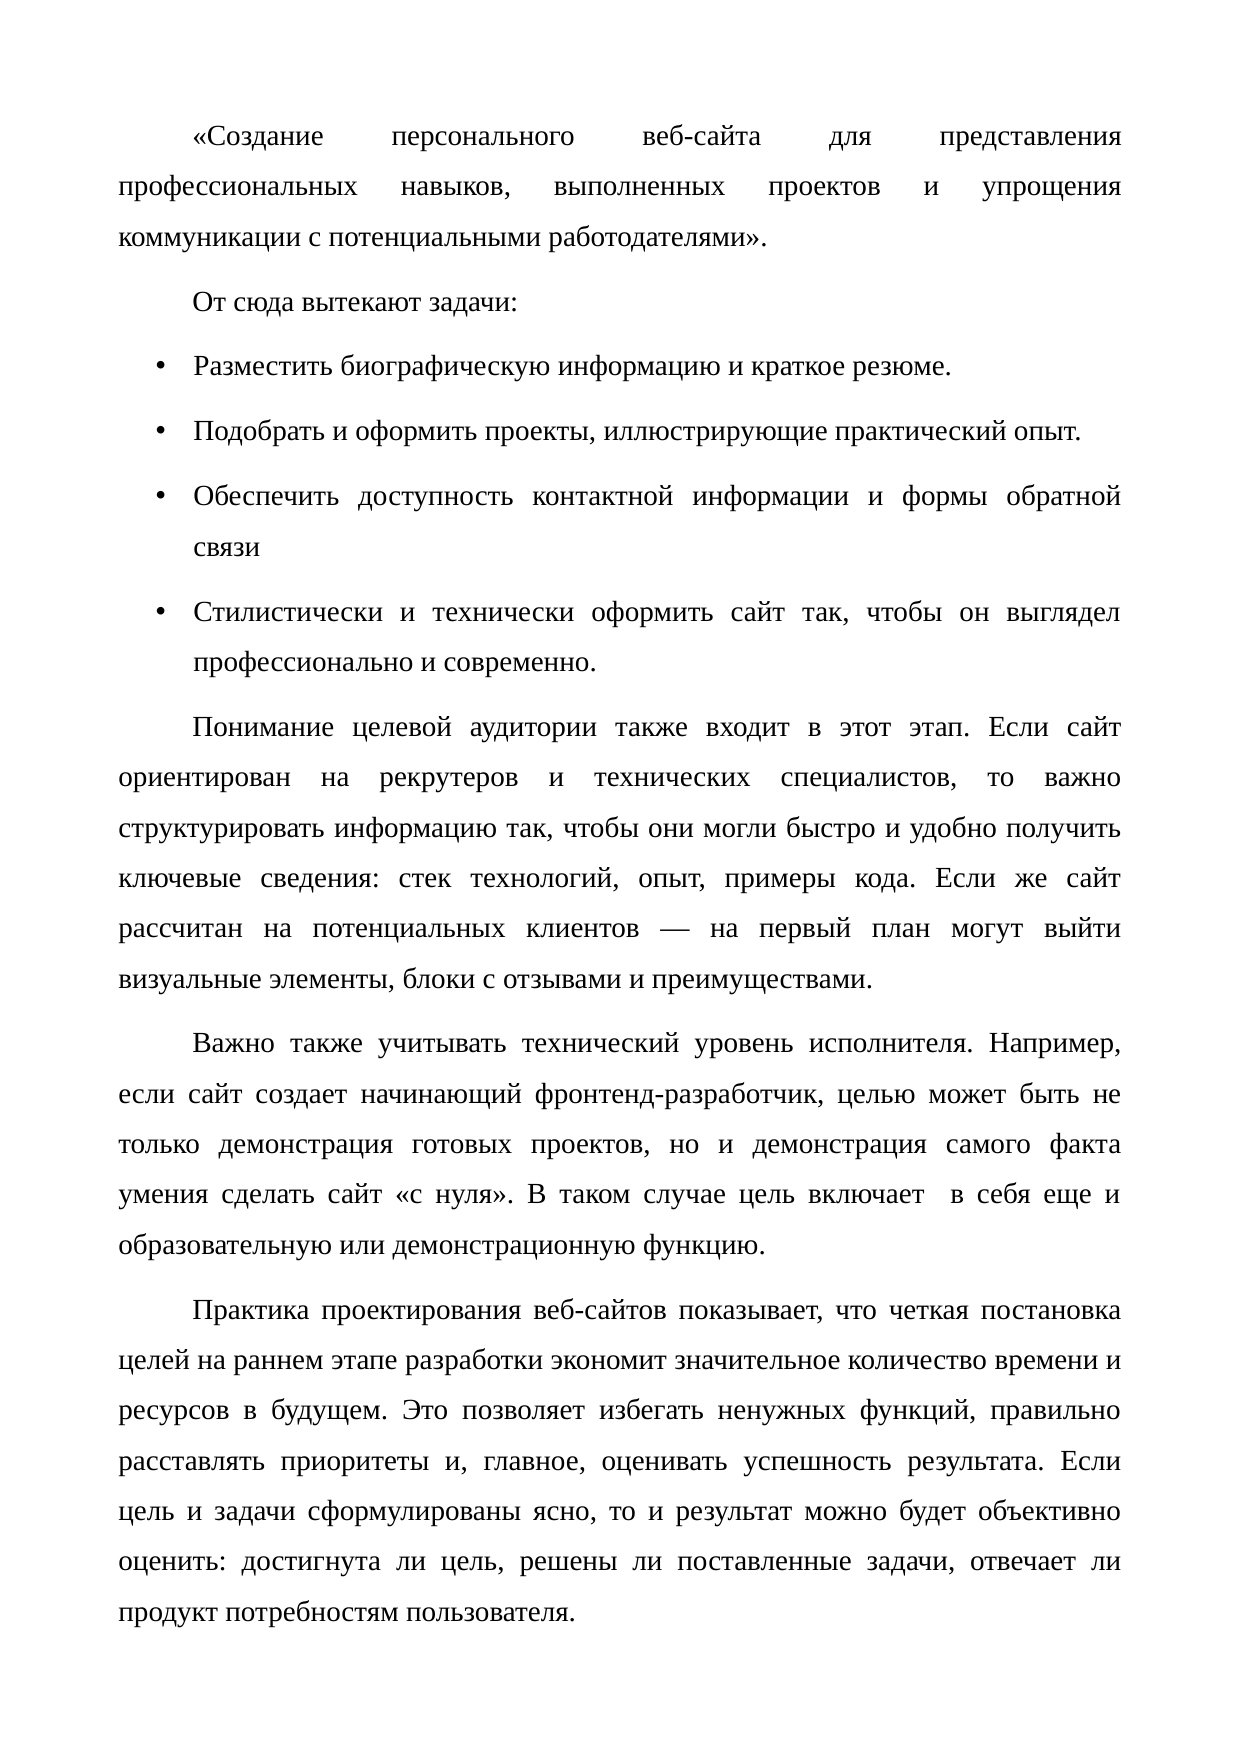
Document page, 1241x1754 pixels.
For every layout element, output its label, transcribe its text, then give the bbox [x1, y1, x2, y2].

text Важно также учитывать технический уровень исполнителя. Например, если сайт создает начинающий фронтенд-разработчик, целью может быть не только демонстрация готовых проектов, но и демонстрация самого факта умения сделать сайт «с нуля». В таком случае цель включает в себя еще и образовательную или демонстрационную функцию. [118, 1026, 1122, 1260]
list Разместить биографическую информацию и краткое резюме. [156, 348, 1122, 382]
list Стилистически и технически оформить сайт так, чтобы он выглядел профессионально и современно. [156, 594, 1122, 678]
list Подобрать и оформить проекты, иллюстрирующие практический опыт. [156, 413, 1122, 447]
text От сюда вытекают задачи: [118, 284, 1122, 317]
text Понимание целевой аудитории также входит в этот этап. Если сайт ориентирован на рекрутеров и технических специалистов, то важно структурировать информацию так, чтобы они могли быстро и удобно получить ключевые сведения: стек технологий, опыт, примеры кода. Если же сайт рассчитан на потенциальных клиентов — на первый план могут выйти визуальные элементы, блоки с отзывами и преимуществами. [118, 709, 1122, 994]
list Обеспечить доступность контактной информации и формы обратной связи [156, 478, 1122, 562]
text Практика проектирования веб-сайтов показывает, что четкая постановка целей на раннем этапе разработки экономит значительное количество времени и ресурсов в будущем. Это позволяет избегать ненужных функций, правильно расставлять приоритеты и, главное, оценивать успешность результата. Если цель и задачи сформулированы ясно, то и результат можно будет объективно оценить: достигнута ли цель, решены ли поставленные задачи, отвечает ли продукт потребностям пользователя. [118, 1292, 1122, 1627]
text «Создание персонального веб-сайта для представления профессиональных навыков, выполненных проектов и упрощения коммуникации с потенциальными работодателями». [118, 118, 1122, 252]
